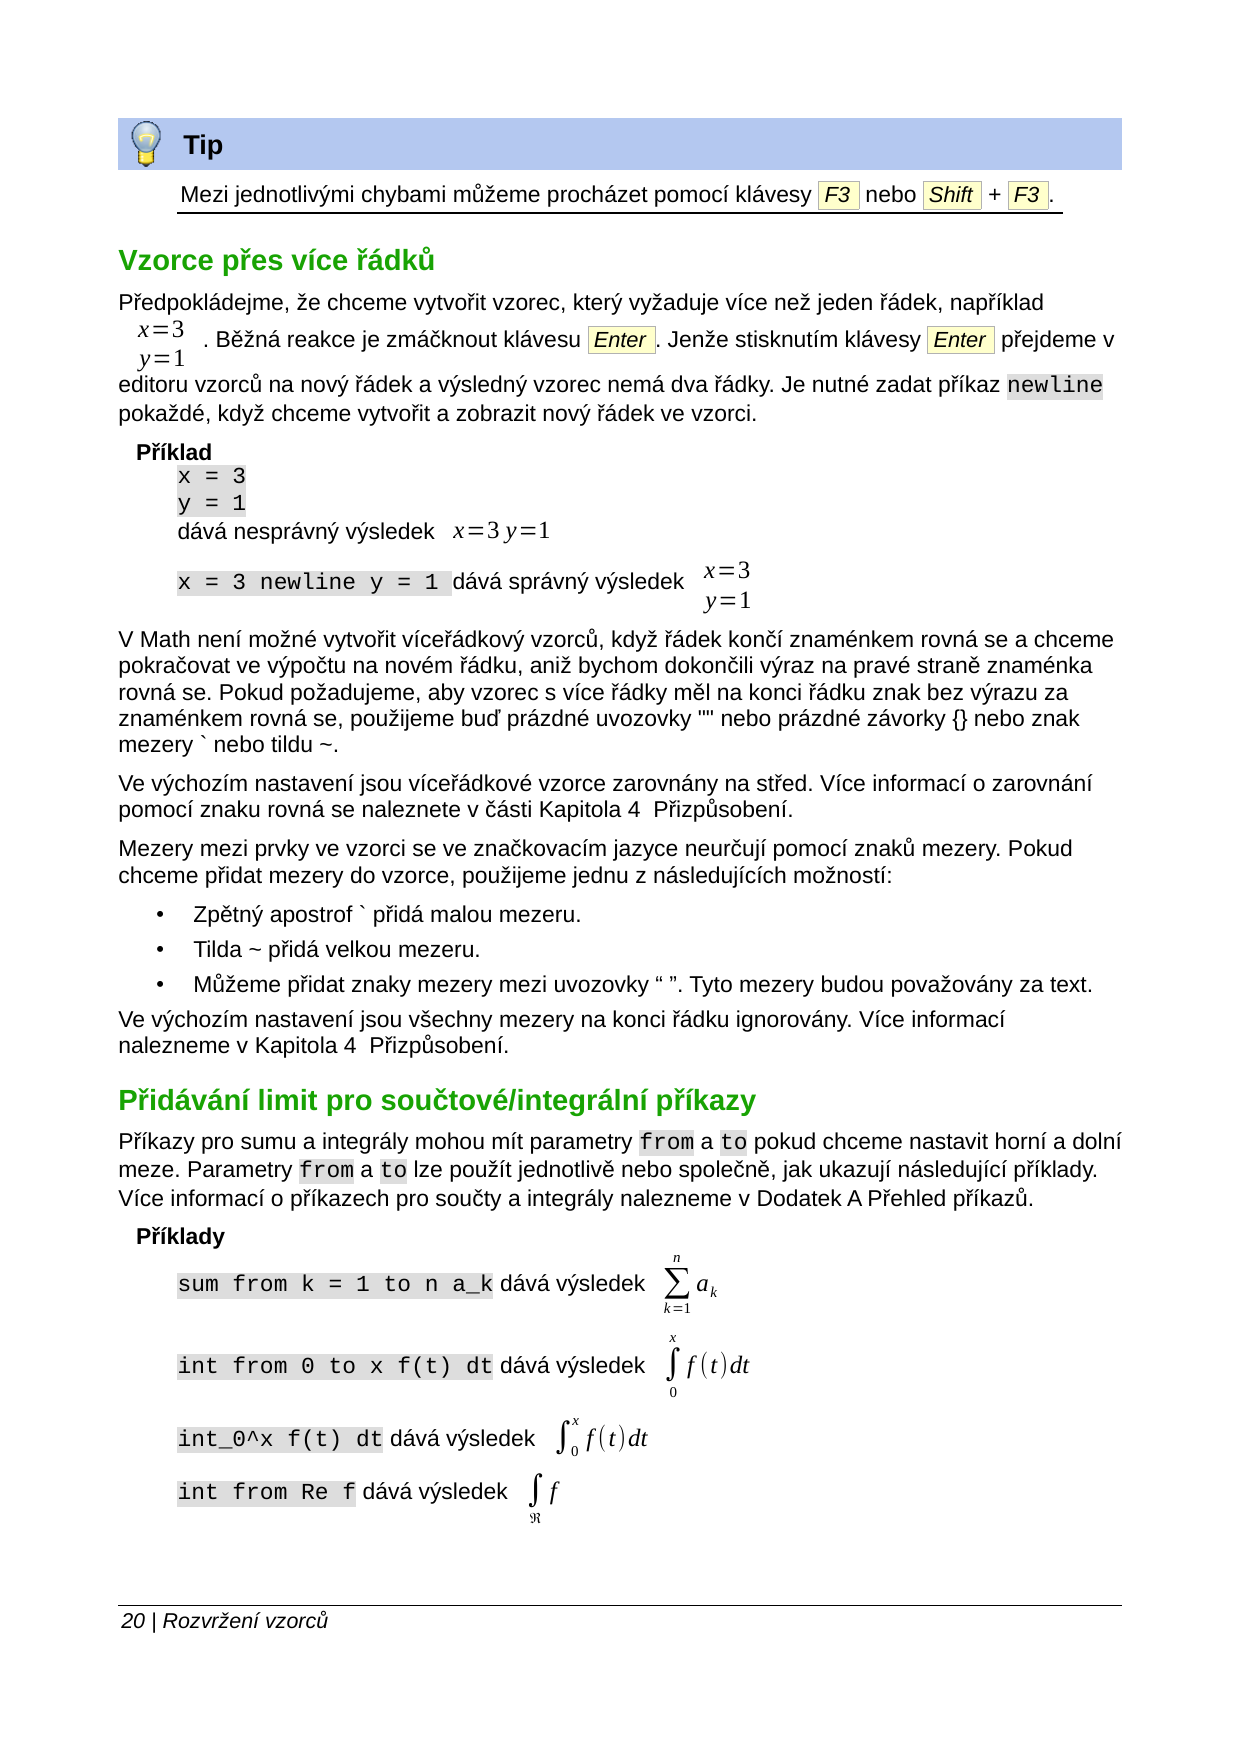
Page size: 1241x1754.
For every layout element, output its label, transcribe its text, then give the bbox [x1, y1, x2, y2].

list Zpětný apostrof ` přidá malou mezeru. [156, 901, 1122, 927]
subtitle Přidávání limit pro součtové/integrální příkazy [118, 1082, 1122, 1116]
text x = 3 newline y = 1 dává správný výsledek [177, 557, 1122, 613]
text int from Re f dává výsledek [177, 1472, 1122, 1528]
text Mezi jednotlivými chybami můžeme procházet pomocí klávesy F3 nebo Shift + F3. [177, 178, 1063, 212]
subtitle Vzorce přes více řádků [118, 243, 1122, 277]
subtitle Tip [118, 126, 1122, 166]
text int_0^x f(t) dt dává výsledek [177, 1413, 1122, 1460]
text x = 3 y = 1 dává nesprávný výsledek [177, 465, 1122, 544]
text int from 0 to x f(t) dt dává výsledek [177, 1329, 1122, 1400]
text Příkazy pro sumu a integrály mohou mít parametry from a to pokud chceme nastavit horní a dolní meze. Parametry from a to lze použít jednotlivě nebo společně, jak ukazují následující příklady. Více informací o příkazech pro součty a integrály nalezneme v dodatku A: Přehled příkazů. [118, 1128, 1122, 1211]
text V Math není možné vytvořit víceřádkový vzorců, když řádek končí znaménkem rovná se a chceme pokračovat ve výpočtu na novém řádku, aniž bychom dokončili výraz na pravé straně znaménka rovná se. Pokud požadujeme, aby vzorec s více řádky měl na konci řádku znak bez výrazu za znaménkem rovná se, použijeme buď prázdné uvozovky "" nebo prázdné závorky {} nebo znak mezery ` nebo tildu ~. [118, 626, 1122, 758]
text Příklady [136, 1223, 1122, 1250]
picture [119, 119, 170, 170]
text sum from k = 1 to n a_k dává výsledek [177, 1250, 1122, 1317]
text Ve výchozím nastavení jsou všechny mezery na konci řádku ignorovány. Více informací nalezneme v kapitole 4 - Přizpůsobení. [118, 1006, 1122, 1059]
text Příklad [136, 438, 1122, 465]
text Předpokládejme, že chceme vytvořit vzorec, který vyžaduje více než jeden řádek, například. Běžná reakce je zmáčknout klávesu Enter. Jenže stisknutím klávesy Enter přejdeme v editoru vzorců na nový řádek a výsledný vzorec nemá dva řádky. Je nutné zadat příkaz newline pokaždé, když chceme vytvořit a zobrazit nový řádek ve vzorci. [118, 288, 1122, 426]
text Ve výchozím nastavení jsou víceřádkové vzorce zarovnány na střed. Více informací o zarovnání pomocí znaku rovná se naleznete v části Kapitola 4 - Přizpůsobení. [118, 770, 1122, 823]
text Mezery mezi prvky ve vzorci se ve značkovacím jazyce neurčují pomocí znaků mezery. Pokud chceme přidat mezery do vzorce, použijeme jednu z následujících možností: [118, 835, 1122, 888]
list Můžeme přidat znaky mezery mezi uvozovky “ ”. Tyto mezery budou považovány za text. [156, 971, 1122, 997]
list Tilda ~ přidá velkou mezeru. [156, 936, 1122, 962]
